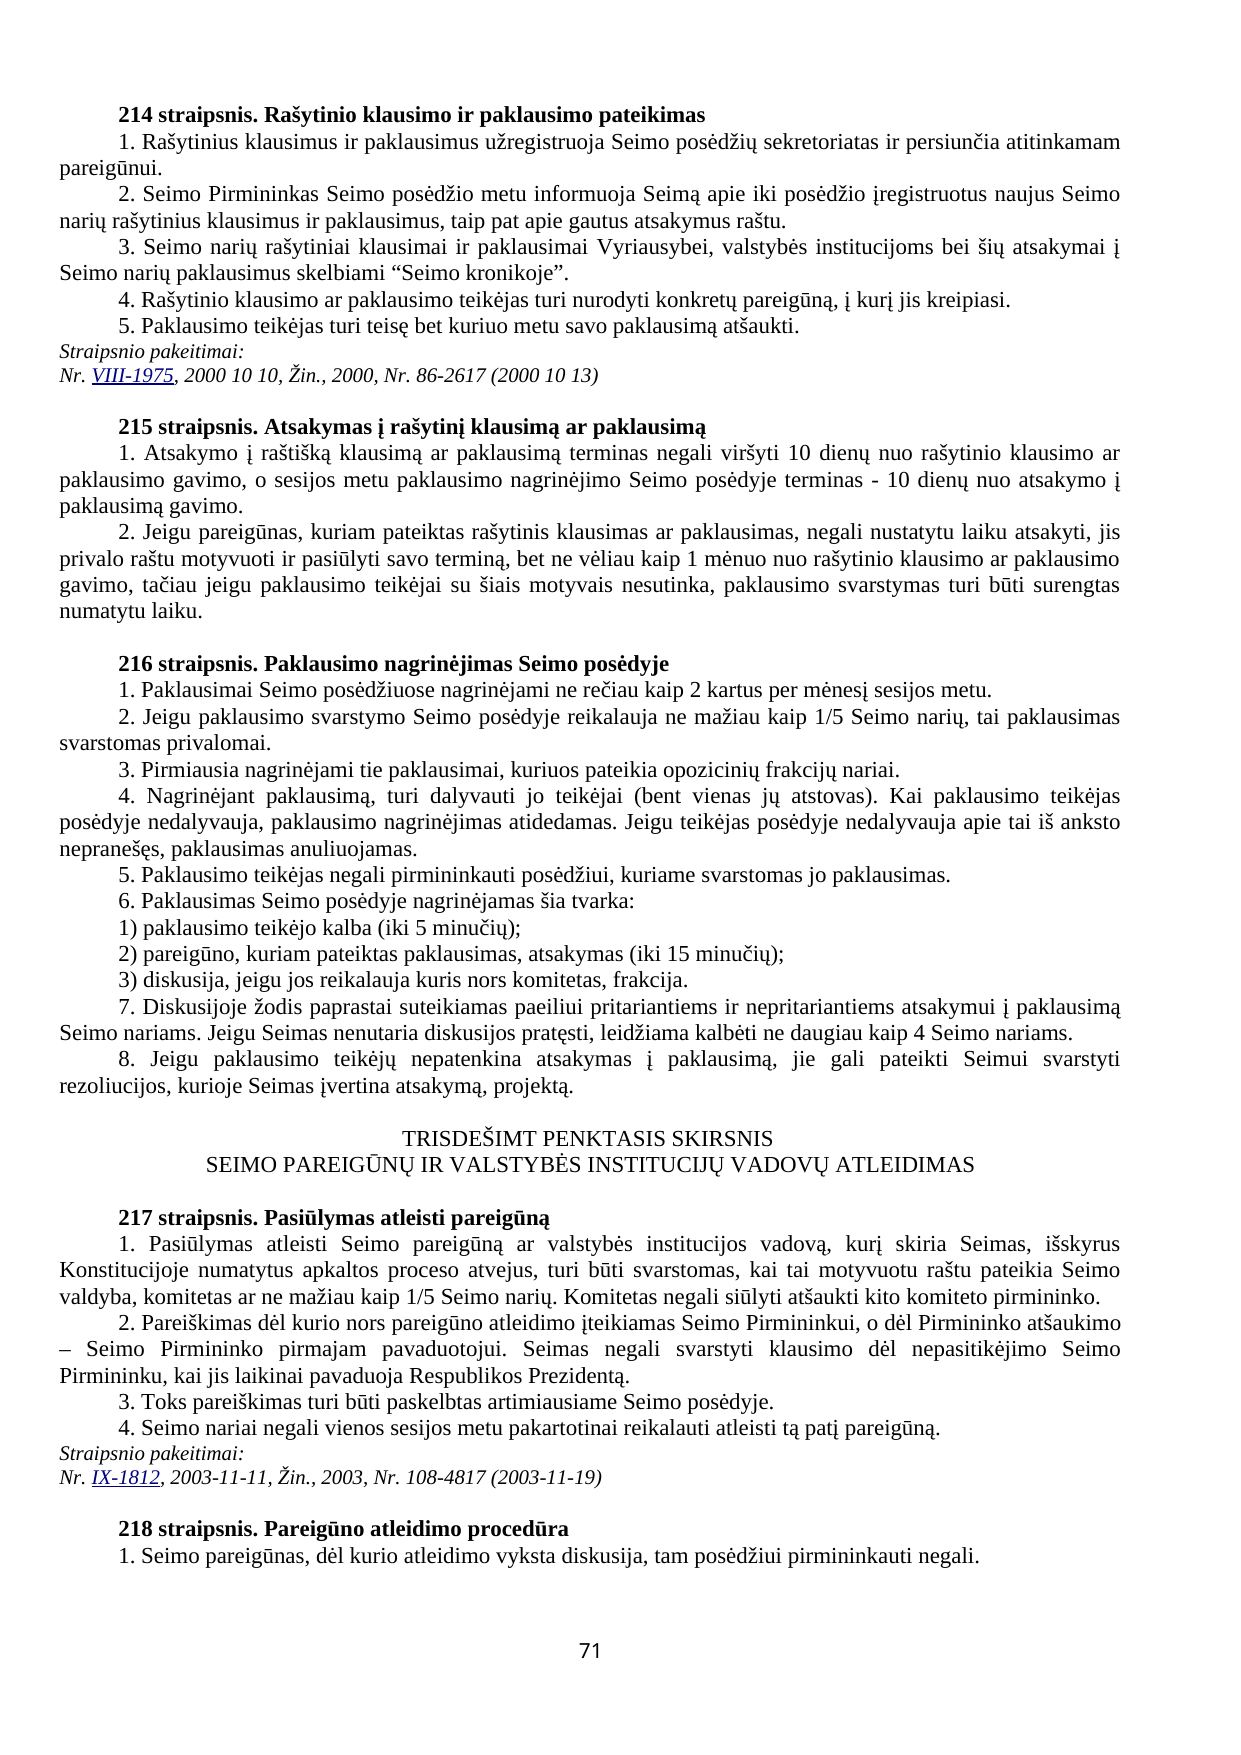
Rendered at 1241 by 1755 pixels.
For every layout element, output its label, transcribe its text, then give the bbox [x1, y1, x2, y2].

text 2) pareigūno, kuriam pateiktas paklausimas, atsakymas (iki 15 minučių); [59, 940, 1122, 966]
text 2. Pareiškimas dėl kurio nors pareigūno atleidimo įteikiamas Seimo Pirmininkui, o dėl Pirmininko atšaukimo – Seimo Pirmininko pirmajam pavaduotojui. Seimas negali svarstyti klausimo dėl nepasitikėjimo Seimo Pirmininku, kai jis laikinai pavaduoja Respublikos Prezidentą. [59, 1309, 1122, 1388]
text 8. Jeigu paklausimo teikėjų nepatenkina atsakymas į paklausimą, jie gali pateikti Seimui svarstyti rezoliucijos, kurioje Seimas įvertina atsakymą, projektą. [59, 1046, 1122, 1098]
text 1. Seimo pareigūnas, dėl kurio atleidimo vyksta diskusija, tam posėdžiui pirmininkauti negali. [59, 1542, 1122, 1568]
text Nr. VIII-1975, 2000 10 10, Žin., 2000, Nr. 86-2617 (2000 10 13) [59, 363, 1122, 387]
text 3. Pirmiausia nagrinėjami tie paklausimai, kuriuos pateikia opozicinių frakcijų nariai. [59, 756, 1122, 782]
text 217 straipsnis. Pasiūlymas atleisti pareigūną [59, 1204, 1122, 1230]
text 2. Seimo Pirmininkas Seimo posėdžio metu informuoja Seimą apie iki posėdžio įregistruotus naujus Seimo narių rašytinius klausimus ir paklausimus, taip pat apie gautus atsakymus raštu. [59, 180, 1122, 233]
text 5. Paklausimo teikėjas negali pirmininkauti posėdžiui, kuriame svarstomas jo paklausimas. [59, 861, 1122, 887]
text 214 straipsnis. Rašytinio klausimo ir paklausimo pateikimas [59, 101, 1122, 128]
text 1. Rašytinius klausimus ir paklausimus užregistruoja Seimo posėdžių sekretoriatas ir persiunčia atitinkamam pareigūnui. [59, 128, 1122, 180]
text SEIMO PAREIGŪNŲ IR VALSTYBĖS INSTITUCIJŲ VADOVŲ ATLEIDIMAS [59, 1151, 1122, 1177]
text 1. Atsakymo į raštišką klausimą ar paklausimą terminas negali viršyti 10 dienų nuo rašytinio klausimo ar paklausimo gavimo, o sesijos metu paklausimo nagrinėjimo Seimo posėdyje terminas - 10 dienų nuo atsakymo į paklausimą gavimo. [59, 439, 1122, 518]
text 4. Rašytinio klausimo ar paklausimo teikėjas turi nurodyti konkretų pareigūną, į kurį jis kreipiasi. [59, 286, 1122, 312]
text Straipsnio pakeitimai: [59, 1441, 1122, 1465]
text 4. Seimo nariai negali vienos sesijos metu pakartotinai reikalauti atleisti tą patį pareigūną. [59, 1414, 1122, 1441]
text 1. Pasiūlymas atleisti Seimo pareigūną ar valstybės institucijos vadovą, kurį skiria Seimas, išskyrus Konstitucijoje numatytus apkaltos proceso atvejus, turi būti svarstomas, kai tai motyvuotu raštu pateikia Seimo valdyba, komitetas ar ne mažiau kaip 1/5 Seimo narių. Komitetas negali siūlyti atšaukti kito komiteto pirmininko. [59, 1230, 1122, 1309]
text 2. Jeigu pareigūnas, kuriam pateiktas rašytinis klausimas ar paklausimas, negali nustatytu laiku atsakyti, jis privalo raštu motyvuoti ir pasiūlyti savo terminą, bet ne vėliau kaip 1 mėnuo nuo rašytinio klausimo ar paklausimo gavimo, tačiau jeigu paklausimo teikėjai su šiais motyvais nesutinka, paklausimo svarstymas turi būti surengtas numatytu laiku. [59, 518, 1122, 624]
text 1. Paklausimai Seimo posėdžiuose nagrinėjami ne rečiau kaip 2 kartus per mėnesį sesijos metu. [59, 677, 1122, 703]
text Nr. IX-1812, 2003-11-11, Žin., 2003, Nr. 108-4817 (2003-11-19) [59, 1465, 1122, 1489]
text 5. Paklausimo teikėjas turi teisę bet kuriuo metu savo paklausimą atšaukti. [59, 312, 1122, 338]
text 218 straipsnis. Pareigūno atleidimo procedūra [59, 1515, 1122, 1542]
text Straipsnio pakeitimai: [59, 338, 1122, 363]
text 2. Jeigu paklausimo svarstymo Seimo posėdyje reikalauja ne mažiau kaip 1/5 Seimo narių, tai paklausimas svarstomas privalomai. [59, 703, 1122, 756]
text 7. Diskusijoje žodis paprastai suteikiamas paeiliui pritariantiems ir nepritariantiems atsakymui į paklausimą Seimo nariams. Jeigu Seimas nenutaria diskusijos pratęsti, leidžiama kalbėti ne daugiau kaip 4 Seimo nariams. [59, 993, 1122, 1046]
text 3. Toks pareiškimas turi būti paskelbtas artimiausiame Seimo posėdyje. [59, 1388, 1122, 1414]
text 4. Nagrinėjant paklausimą, turi dalyvauti jo teikėjai (bent vienas jų atstovas). Kai paklausimo teikėjas posėdyje nedalyvauja, paklausimo nagrinėjimas atidedamas. Jeigu teikėjas posėdyje nedalyvauja apie tai iš anksto nepranešęs, paklausimas anuliuojamas. [59, 782, 1122, 861]
text 3) diskusija, jeigu jos reikalauja kuris nors komitetas, frakcija. [59, 966, 1122, 993]
text TRISDEŠIMT PENKTASIS SKIRSNIS [59, 1124, 1122, 1151]
text 215 straipsnis. Atsakymas į rašytinį klausimą ar paklausimą [59, 413, 1122, 439]
text 1) paklausimo teikėjo kalba (iki 5 minučių); [59, 914, 1122, 940]
text 216 straipsnis. Paklausimo nagrinėjimas Seimo posėdyje [59, 650, 1122, 677]
text 3. Seimo narių rašytiniai klausimai ir paklausimai Vyriausybei, valstybės institucijoms bei šių atsakymai į Seimo narių paklausimus skelbiami “Seimo kronikoje”. [59, 233, 1122, 286]
text 6. Paklausimas Seimo posėdyje nagrinėjamas šia tvarka: [59, 887, 1122, 914]
